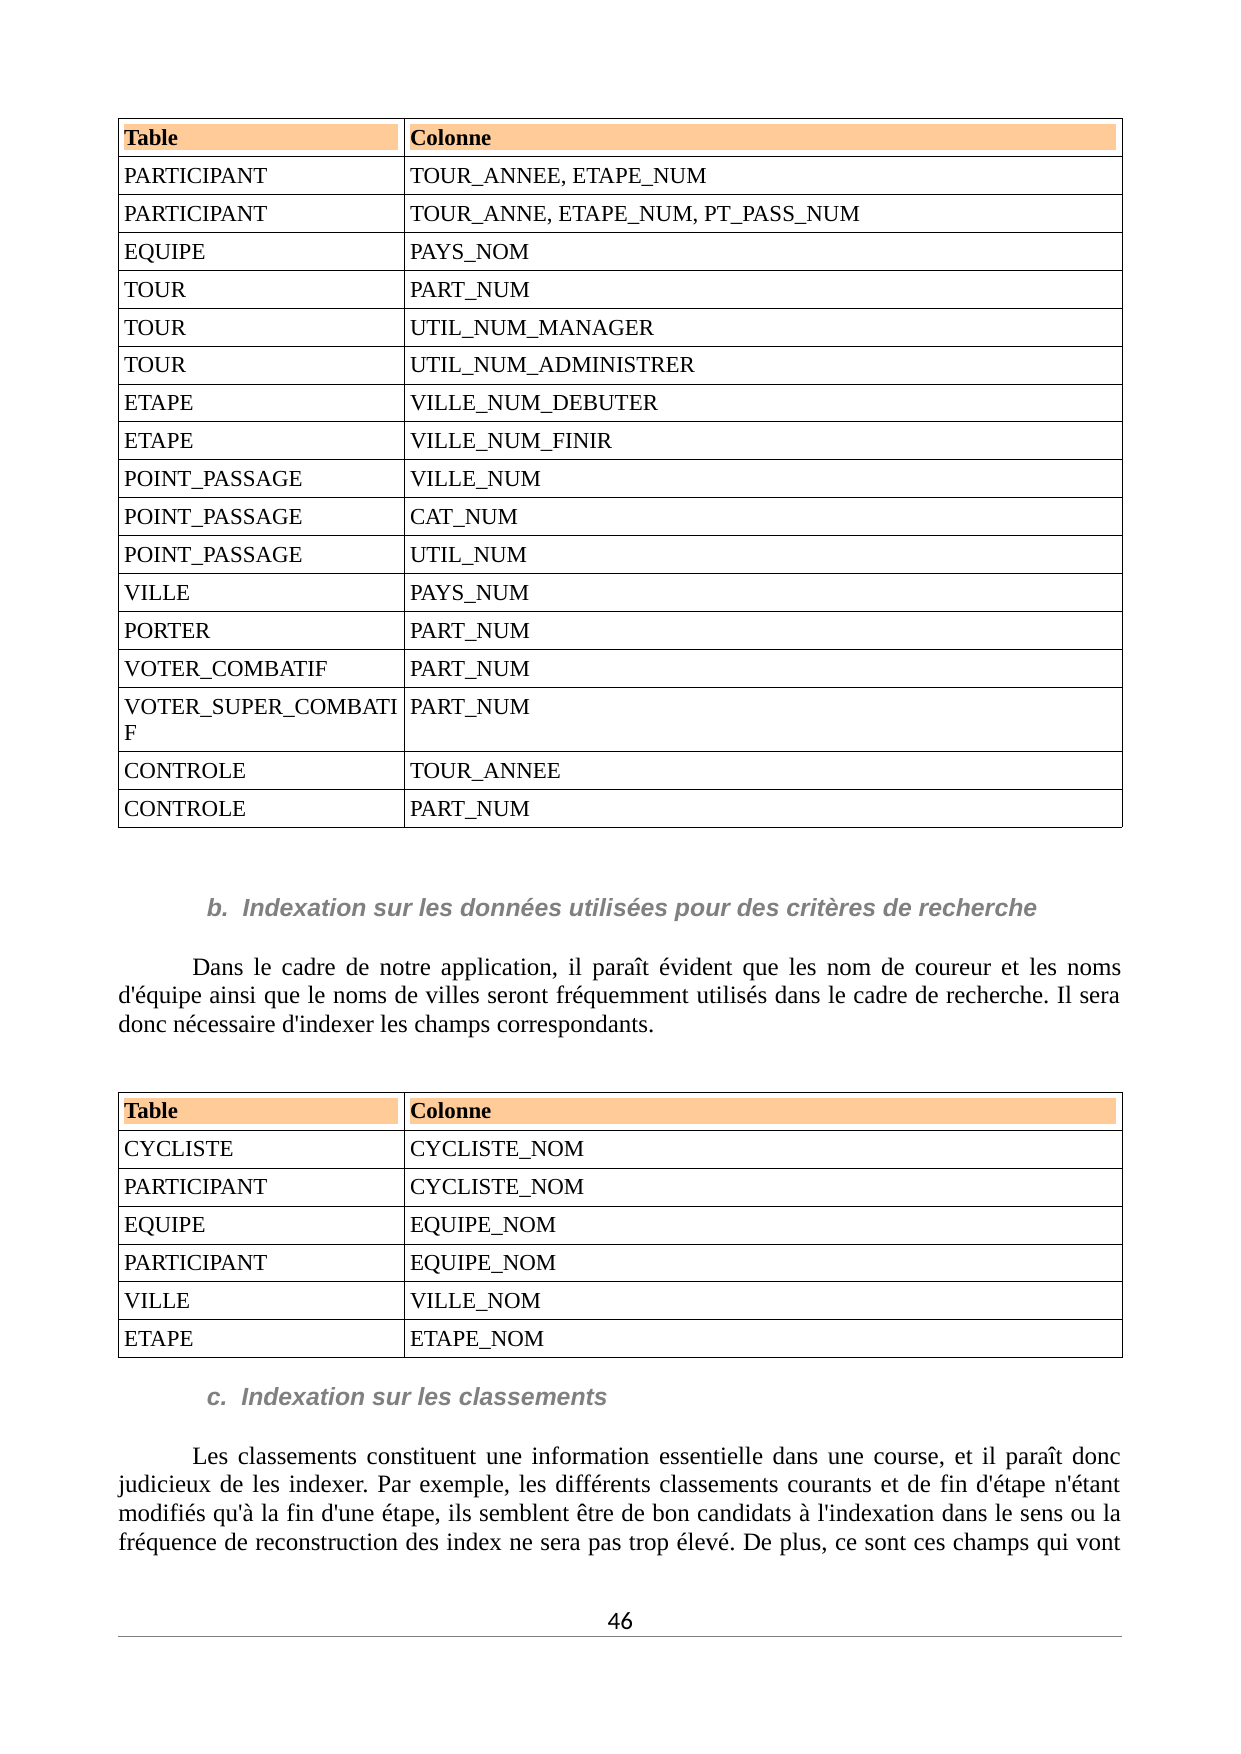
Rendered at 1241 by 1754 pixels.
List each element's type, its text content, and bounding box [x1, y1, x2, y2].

table_cell PARTICIPANT [119, 1245, 404, 1281]
table_cell VILLE_NUM [405, 460, 1122, 497]
table_cell VOTER_SUPER_COMBATIF [119, 688, 404, 751]
table_cell PARTICIPANT [119, 1169, 404, 1206]
table_cell CYCLISTE_NOM [405, 1169, 1122, 1206]
table_cell TOUR [119, 347, 404, 383]
table_cell EQUIPE [119, 1207, 404, 1243]
table_cell CAT_NUM [405, 498, 1122, 535]
table_cell ETAPE [119, 385, 404, 421]
table_cell UTIL_NUM [405, 536, 1122, 573]
table_header Table [119, 1093, 404, 1130]
table_cell PAYS_NUM [405, 574, 1122, 611]
table_cell TOUR [119, 309, 404, 346]
table_cell VOTER_COMBATIF [119, 650, 404, 687]
table_cell POINT_PASSAGE [119, 536, 404, 573]
table_cell UTIL_NUM_MANAGER [405, 309, 1122, 346]
table_cell EQUIPE_NOM [405, 1245, 1122, 1281]
table_cell PAYS_NOM [405, 233, 1122, 270]
table_header Colonne [405, 119, 1122, 156]
table_cell EQUIPE [119, 233, 404, 270]
table_cell PART_NUM [405, 271, 1122, 308]
table_cell TOUR_ANNEE, ETAPE_NUM [405, 157, 1122, 194]
subtitle Indexation sur les données utilisées pour des critères de recherche [207, 893, 1122, 922]
table_cell ETAPE [119, 1320, 404, 1357]
text Dans le cadre de notre application, il paraît évident que les nom de coureur et les noms d'équipe ainsi que le noms de villes seront fréquemment utilisés dans le cadre de recherche. Il sera donc nécessaire d'indexer les champs correspondants. [118, 952, 1122, 1038]
table_cell PART_NUM [405, 612, 1122, 649]
table_cell TOUR_ANNE, ETAPE_NUM, PT_PASS_NUM [405, 195, 1122, 232]
table_cell TOUR_ANNEE [405, 752, 1122, 789]
table_cell VILLE_NOM [405, 1282, 1122, 1319]
table_cell PART_NUM [405, 650, 1122, 687]
subtitle Indexation sur les classements [207, 1382, 1122, 1411]
table_cell VILLE_NUM_FINIR [405, 422, 1122, 459]
table_header Colonne [405, 1093, 1122, 1130]
text Les classements constituent une information essentielle dans une course, et il paraît donc judicieux de les indexer. Par exemple, les différents classements courants et de fin d'étape n'étant modifiés qu'à la fin d'une étape, ils semblent être de bon candidats à l'indexation dans le sens ou la fréquence de reconstruction des index ne sera pas trop élevé. De plus, ce sont ces champs qui vont [118, 1441, 1122, 1556]
table_cell CYCLISTE [119, 1131, 404, 1168]
table_cell VILLE [119, 1282, 404, 1319]
table_cell PART_NUM [405, 688, 1122, 751]
table_cell EQUIPE_NOM [405, 1207, 1122, 1243]
table_cell ETAPE_NOM [405, 1320, 1122, 1357]
table_cell CYCLISTE_NOM [405, 1131, 1122, 1168]
table_cell TOUR [119, 271, 404, 308]
table_cell ETAPE [119, 422, 404, 459]
table_cell POINT_PASSAGE [119, 498, 404, 535]
table_cell POINT_PASSAGE [119, 460, 404, 497]
table_cell PORTER [119, 612, 404, 649]
table_cell PARTICIPANT [119, 195, 404, 232]
table_header Table [119, 119, 404, 156]
table_cell CONTROLE [119, 752, 404, 789]
table_cell VILLE [119, 574, 404, 611]
table_cell CONTROLE [119, 790, 404, 827]
table_cell PARTICIPANT [119, 157, 404, 194]
table_cell VILLE_NUM_DEBUTER [405, 385, 1122, 421]
table_cell PART_NUM [405, 790, 1122, 827]
table_cell UTIL_NUM_ADMINISTRER [405, 347, 1122, 383]
